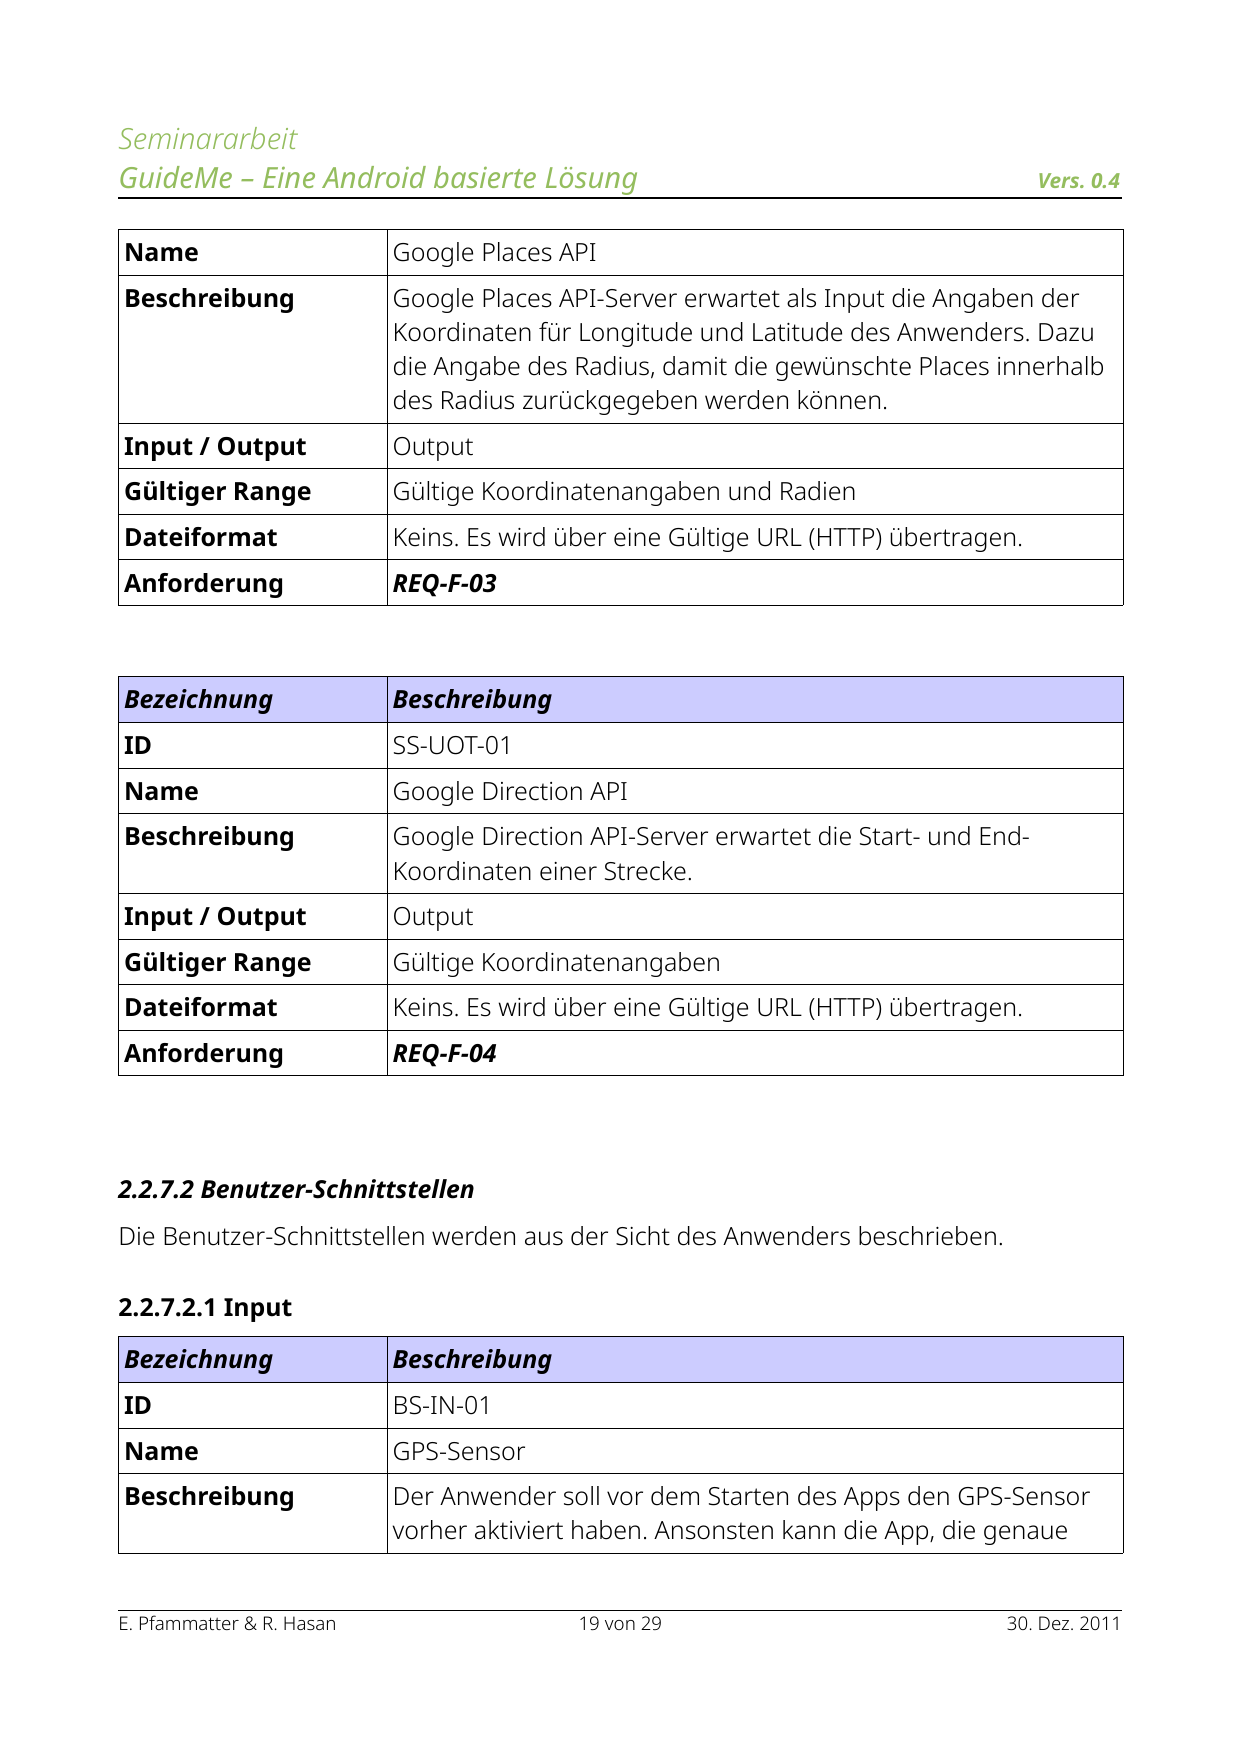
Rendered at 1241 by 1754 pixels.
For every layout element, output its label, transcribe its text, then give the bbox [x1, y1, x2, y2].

table_cell REQ-F-04 [388, 1031, 1123, 1075]
table_cell Gültiger Range [119, 469, 387, 514]
table_cell Google Direction API [388, 769, 1123, 813]
table_cell Anforderung [119, 1031, 387, 1075]
table_cell Input / Output [119, 894, 387, 938]
table_cell GPS-Sensor [388, 1429, 1123, 1473]
table_cell Gültige Koordinatenangaben [388, 940, 1123, 984]
table_cell Google Direction API-Server erwartet die Start- und End-Koordinaten einer Strecke. [388, 814, 1123, 893]
table_cell Google Places API-Server erwartet als Input die Angaben der Koordinaten für Longitude und Latitude des Anwenders. Dazu die Angabe des Radius, damit die gewünschte Places innerhalb des Radius zurückgegeben werden können. [388, 276, 1123, 422]
table_header Beschreibung [388, 1337, 1123, 1382]
table_cell BS-IN-01 [388, 1383, 1123, 1427]
table_cell Name [119, 1429, 387, 1473]
table_cell ID [119, 723, 387, 768]
table_header Beschreibung [388, 677, 1123, 722]
table_cell Gültige Koordinatenangaben und Radien [388, 469, 1123, 514]
table_cell Beschreibung [119, 814, 387, 893]
table_cell Keins. Es wird über eine Gültige URL (HTTP) übertragen. [388, 515, 1123, 559]
table_cell Output [388, 894, 1123, 938]
table_cell ID [119, 1383, 387, 1427]
table_cell Input / Output [119, 424, 387, 468]
table_cell Der Anwender soll vor dem Starten des Apps den GPS-Sensor vorher aktiviert haben. Ansonsten kann die App, die genaue [388, 1474, 1123, 1553]
table_cell Output [388, 424, 1123, 468]
table_header Bezeichnung [119, 677, 387, 722]
table_cell REQ-F-03 [388, 560, 1123, 605]
table_cell Google Places API [388, 230, 1123, 275]
table_cell Name [119, 230, 387, 275]
text Die Benutzer-Schnittstellen werden aus der Sicht des Anwenders beschrieben. [118, 1218, 1122, 1252]
table_cell Gültiger Range [119, 940, 387, 984]
subtitle 2.2.7.2.1 Input [118, 1290, 1122, 1324]
table_cell Dateiformat [119, 985, 387, 1030]
table_cell Keins. Es wird über eine Gültige URL (HTTP) übertragen. [388, 985, 1123, 1030]
table_header Bezeichnung [119, 1337, 387, 1382]
subtitle 2.2.7.2 Benutzer-Schnittstellen [118, 1172, 1122, 1206]
table_cell Beschreibung [119, 276, 387, 422]
table_cell Beschreibung [119, 1474, 387, 1553]
table_cell Anforderung [119, 560, 387, 605]
table_cell SS-UOT-01 [388, 723, 1123, 768]
table_cell Dateiformat [119, 515, 387, 559]
table_cell Name [119, 769, 387, 813]
